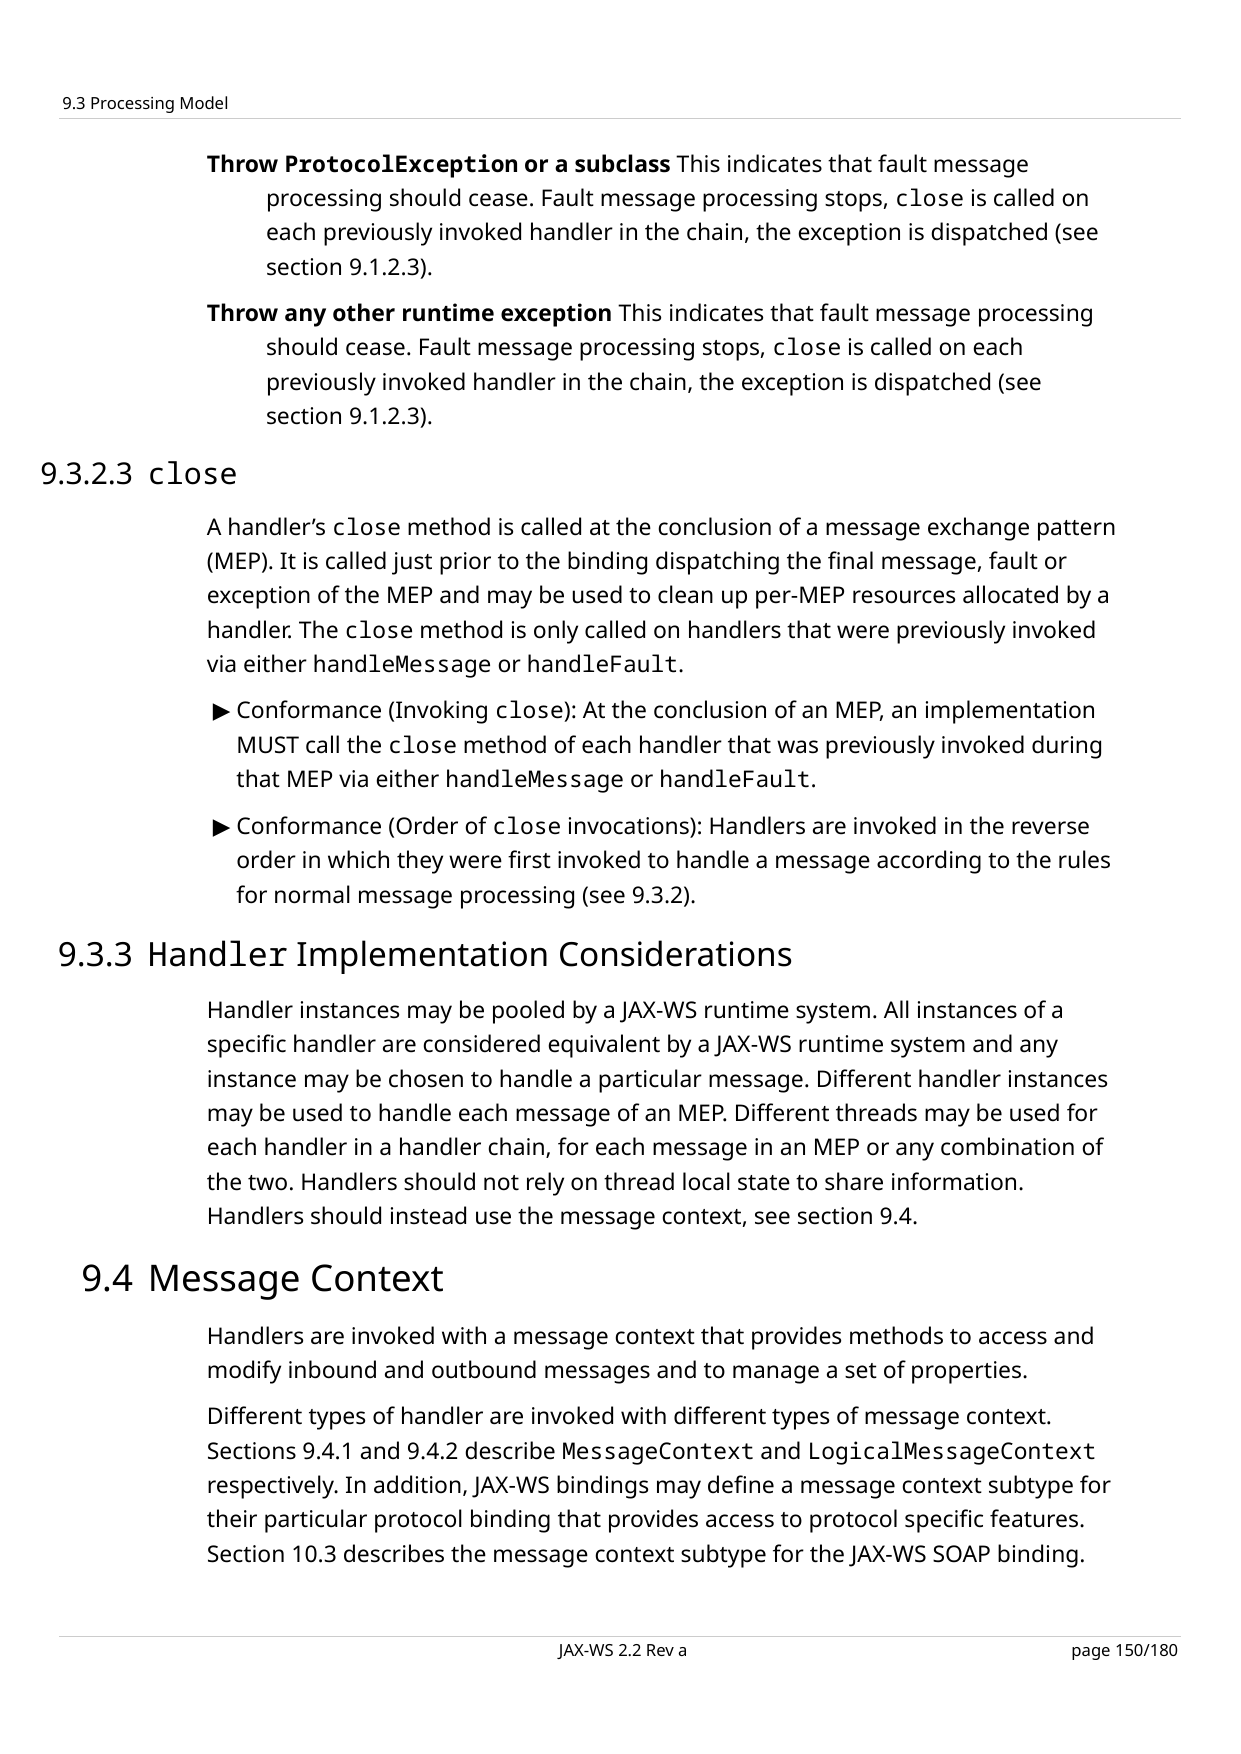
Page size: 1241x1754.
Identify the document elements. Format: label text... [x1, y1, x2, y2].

text Throw ProtocolException or a subclass This indicates that fault message processing should cease. Fault message processing stops, close is called on each previously invoked handler in the chain, the exception is dispatched (see section 9.1.2.3). [207, 147, 1122, 282]
text A handler’s close method is called at the conclusion of a message exchange pattern (MEP). It is called just prior to the binding dispatching the final message, fault or exception of the MEP and may be used to clean up per-MEP resources allocated by a handler. The close method is only called on handlers that were previously invoked via either handleMessage or handleFault. [207, 511, 1122, 679]
text Handlers are invoked with a message context that provides methods to access and modify inbound and outbound messages and to manage a set of properties. [207, 1320, 1122, 1385]
subtitle Handler Implementation Considerations [133, 931, 1181, 976]
text Different types of handler are invoked with different types of message context. Sections 9.4.1 and 9.4.2 describe MessageContext and LogicalMessageContext respectively. In addition, JAX-WS bindings may define a message context subtype for their particular protocol binding that provides access to protocol specific features. Section 10.3 describes the message context subtype for the JAX-WS SOAP binding. [207, 1400, 1122, 1569]
list Conformance (Invoking close): At the conclusion of an MEP, an implementation MUST call the close method of each handler that was previously invoked during that MEP via either handleMessage or handleFault. [221, 694, 1122, 794]
list Conformance (Order of close invocations): Handlers are invoked in the reverse order in which they were first invoked to handle a message according to the rules for normal message processing (see 9.3.2). [221, 810, 1122, 910]
text Handler instances may be pooled by a JAX-WS runtime system. All instances of a specific handler are considered equivalent by a JAX-WS runtime system and any instance may be chosen to handle a particular message. Different handler instances may be used to handle each message of an MEP. Different threads may be used for each handler in a handler chain, for each message in an MEP or any combination of the two. Handlers should not rely on thread local state to share information. Handlers should instead use the message context, see section 9.4. [207, 994, 1122, 1231]
subtitle Message Context [133, 1252, 1181, 1302]
text Throw any other runtime exception This indicates that fault message processing should cease. Fault message processing stops, close is called on each previously invoked handler in the chain, the exception is dispatched (see section 9.1.2.3). [207, 297, 1122, 431]
subtitle close [133, 452, 1181, 493]
